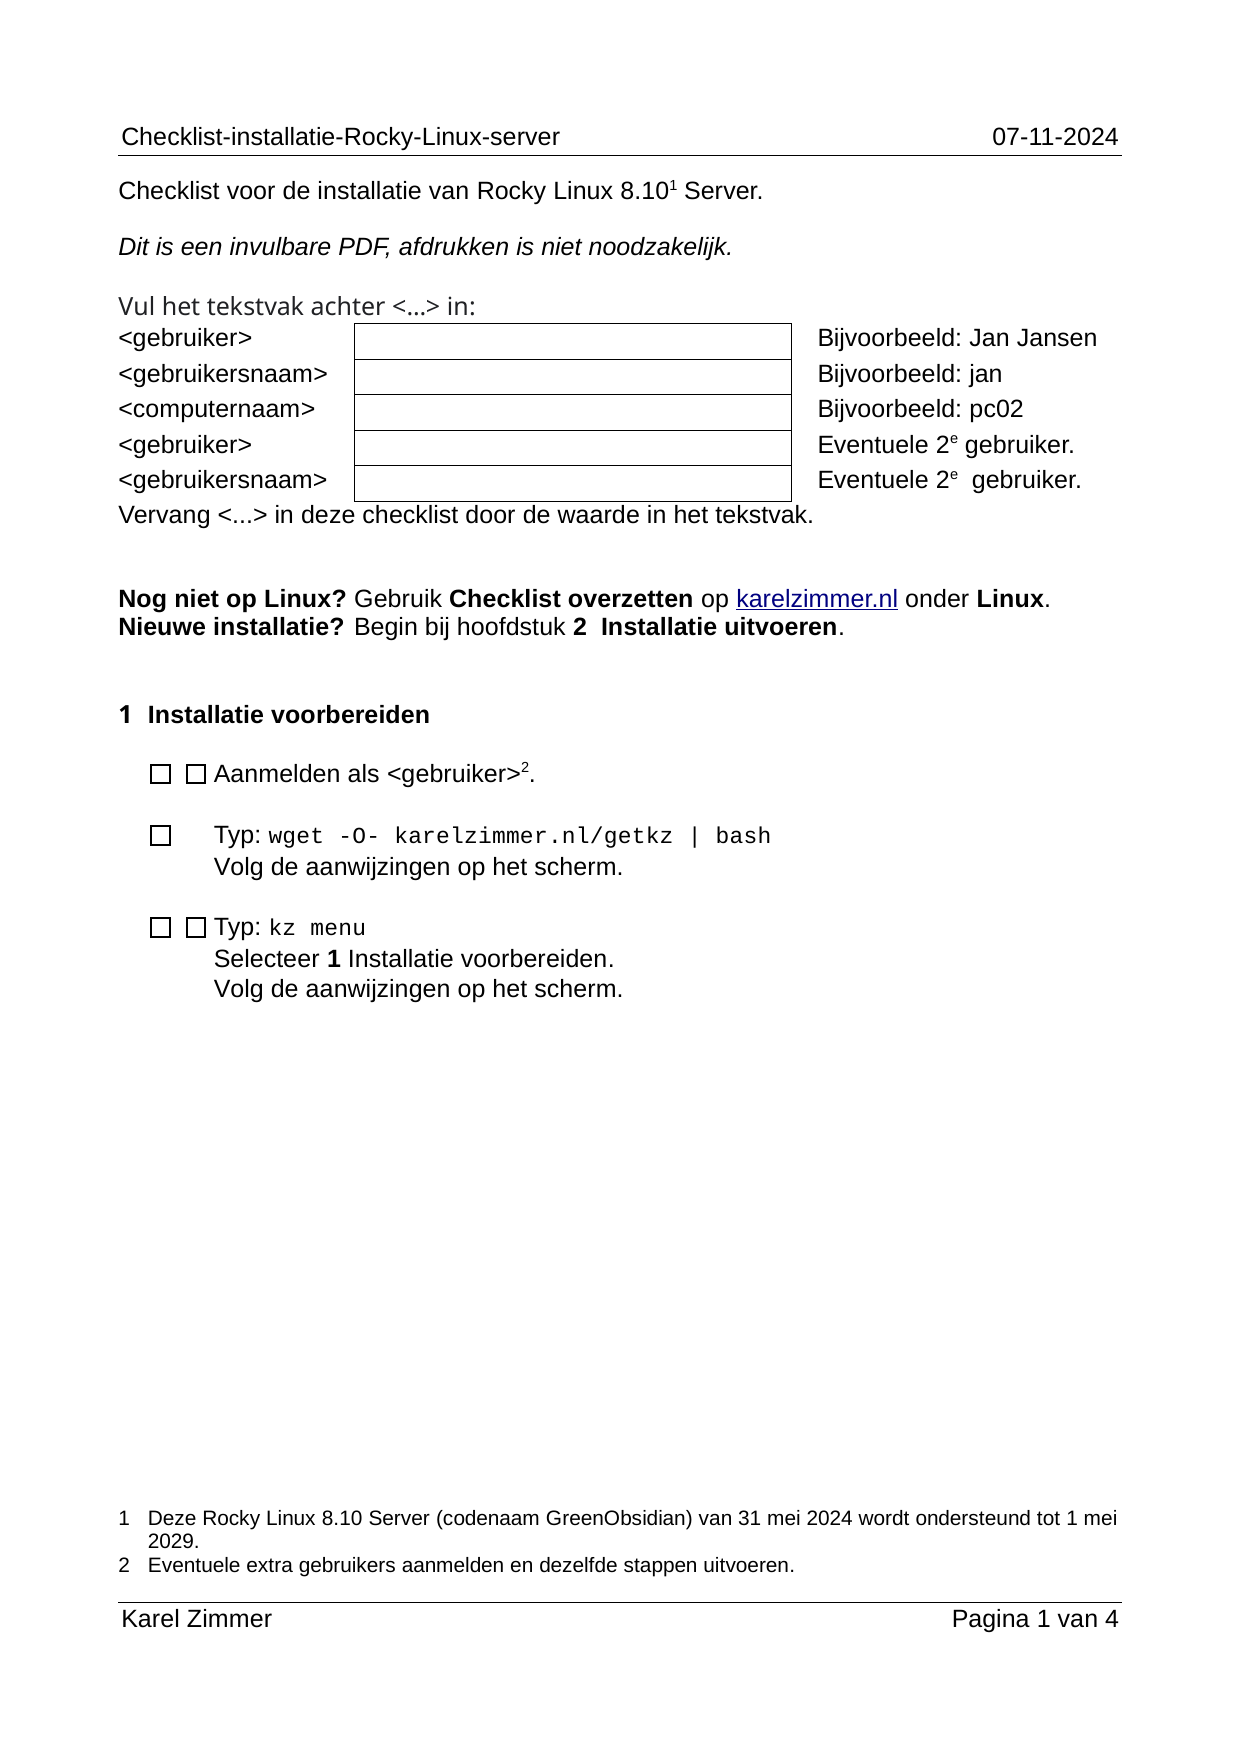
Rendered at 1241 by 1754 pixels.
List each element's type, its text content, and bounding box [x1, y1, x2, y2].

table_cell Typ: kz menu [213, 912, 1122, 944]
list Installatie voorbereiden [118, 697, 1122, 731]
table_cell [177, 882, 213, 912]
table_header [142, 759, 177, 789]
table_cell Volg de aanwijzingen op het scherm. [213, 851, 1122, 882]
table_cell [213, 882, 1122, 912]
text Bijvoorbeeld: jan [792, 359, 1122, 394]
table_header [118, 759, 142, 789]
text Nieuwe installatie? Begin bij hoofdstuk 2 Installatie uitvoeren. [118, 613, 1122, 641]
table_cell [118, 820, 142, 851]
table_cell [118, 974, 142, 1004]
table_cell [177, 789, 213, 819]
text <COMPUTERNAAM> [118, 394, 354, 430]
table_cell [142, 944, 177, 974]
table_cell [177, 912, 213, 944]
table_cell [142, 882, 177, 912]
table_cell [177, 944, 213, 974]
table_cell Selecteer 1 Installatie voorbereiden. [213, 944, 1122, 974]
table_cell [142, 789, 177, 819]
text <GEBRUIKER> [118, 323, 354, 359]
table_header [177, 759, 213, 789]
table_cell [142, 820, 177, 851]
table_cell Volg de aanwijzingen op het scherm. [213, 974, 1122, 1004]
text <gebruikersnaam> [118, 359, 354, 394]
table_cell [177, 851, 213, 882]
text Dit is een invulbare PDF, afdrukken is niet noodzakelijk. [118, 233, 1122, 261]
text Nog niet op Linux? Gebruik Checklist overzetten op karelzimmer.nl onder Linux. [118, 585, 1122, 613]
table_cell [213, 789, 1122, 819]
text Bijvoorbeeld: pc02 [792, 394, 1122, 430]
text Eventuele 2e gebruiker. [792, 430, 1122, 465]
table_cell Typ: wget -O- karelzimmer.nl/getkz | bash [213, 820, 1122, 851]
table_cell [142, 851, 177, 882]
table_header Aanmelden als <GEBRUIKER>. [213, 759, 1122, 789]
text Checklist voor de installatie van Rocky Linux 8.10 Server. [118, 177, 1122, 205]
table_cell [142, 912, 177, 944]
text <GEBRUIKER> [118, 430, 354, 465]
table_cell [118, 851, 142, 882]
text Vul het tekstvak achter <...> in: [118, 289, 1122, 323]
text <GEBRUIKERSNaaM> [118, 465, 354, 501]
table_cell [177, 820, 213, 851]
text Bijvoorbeeld: Jan Jansen [792, 323, 1122, 359]
text Eventuele 2e gebruiker. [792, 465, 1122, 501]
table_cell [118, 912, 142, 944]
table_cell [177, 974, 213, 1004]
table_cell [118, 882, 142, 912]
text Deze Rocky Linux 8.10 Server (codenaam GreenObsidian) van 31 mei 2024 wordt ondersteund tot 1 mei 2029. [118, 1506, 1122, 1553]
table_cell [118, 789, 142, 819]
table_cell [142, 974, 177, 1004]
table_cell [118, 944, 142, 974]
text Vervang <...> in deze checklist door de waarde in het tekstvak. [118, 501, 1122, 529]
